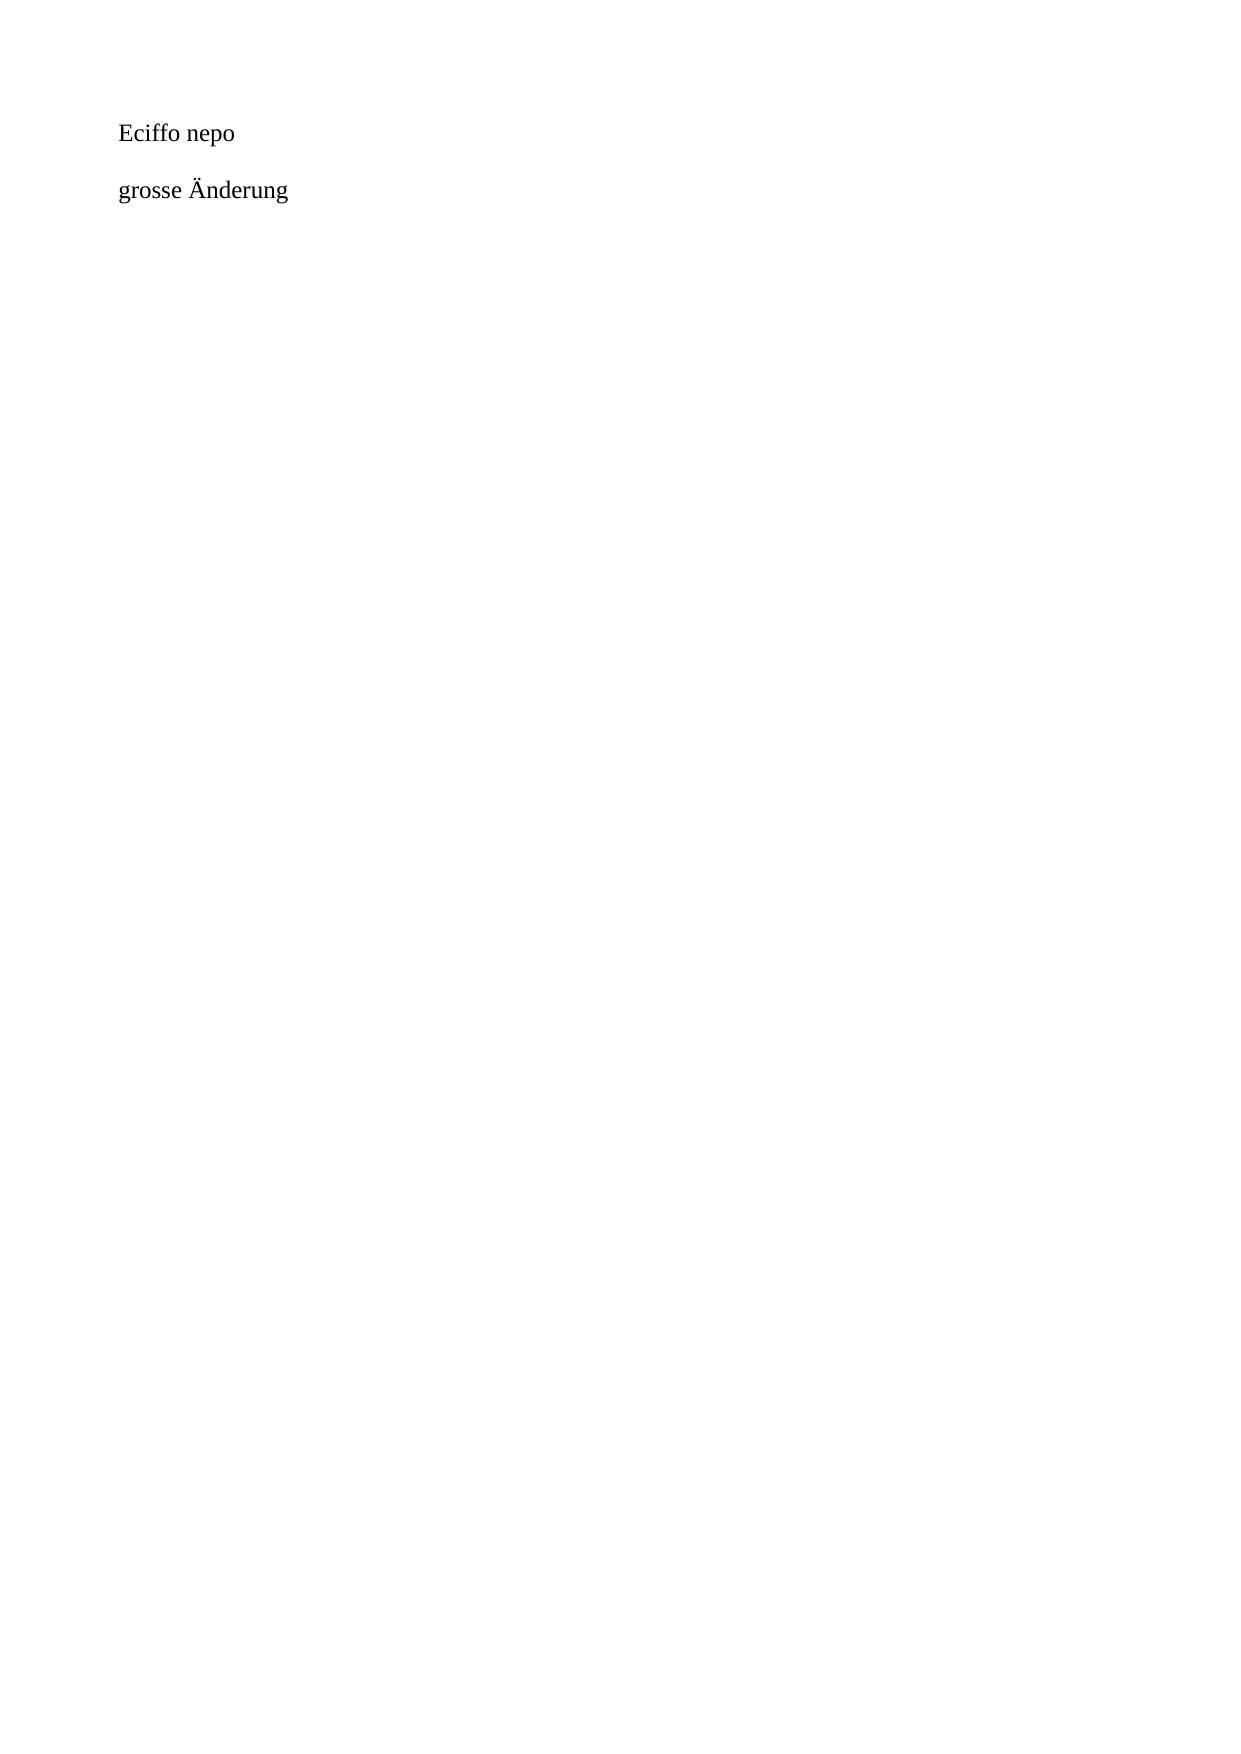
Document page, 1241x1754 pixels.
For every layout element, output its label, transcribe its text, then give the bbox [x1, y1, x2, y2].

text grosse Änderung [118, 176, 1122, 204]
text Eciffo nepo [118, 118, 1122, 147]
